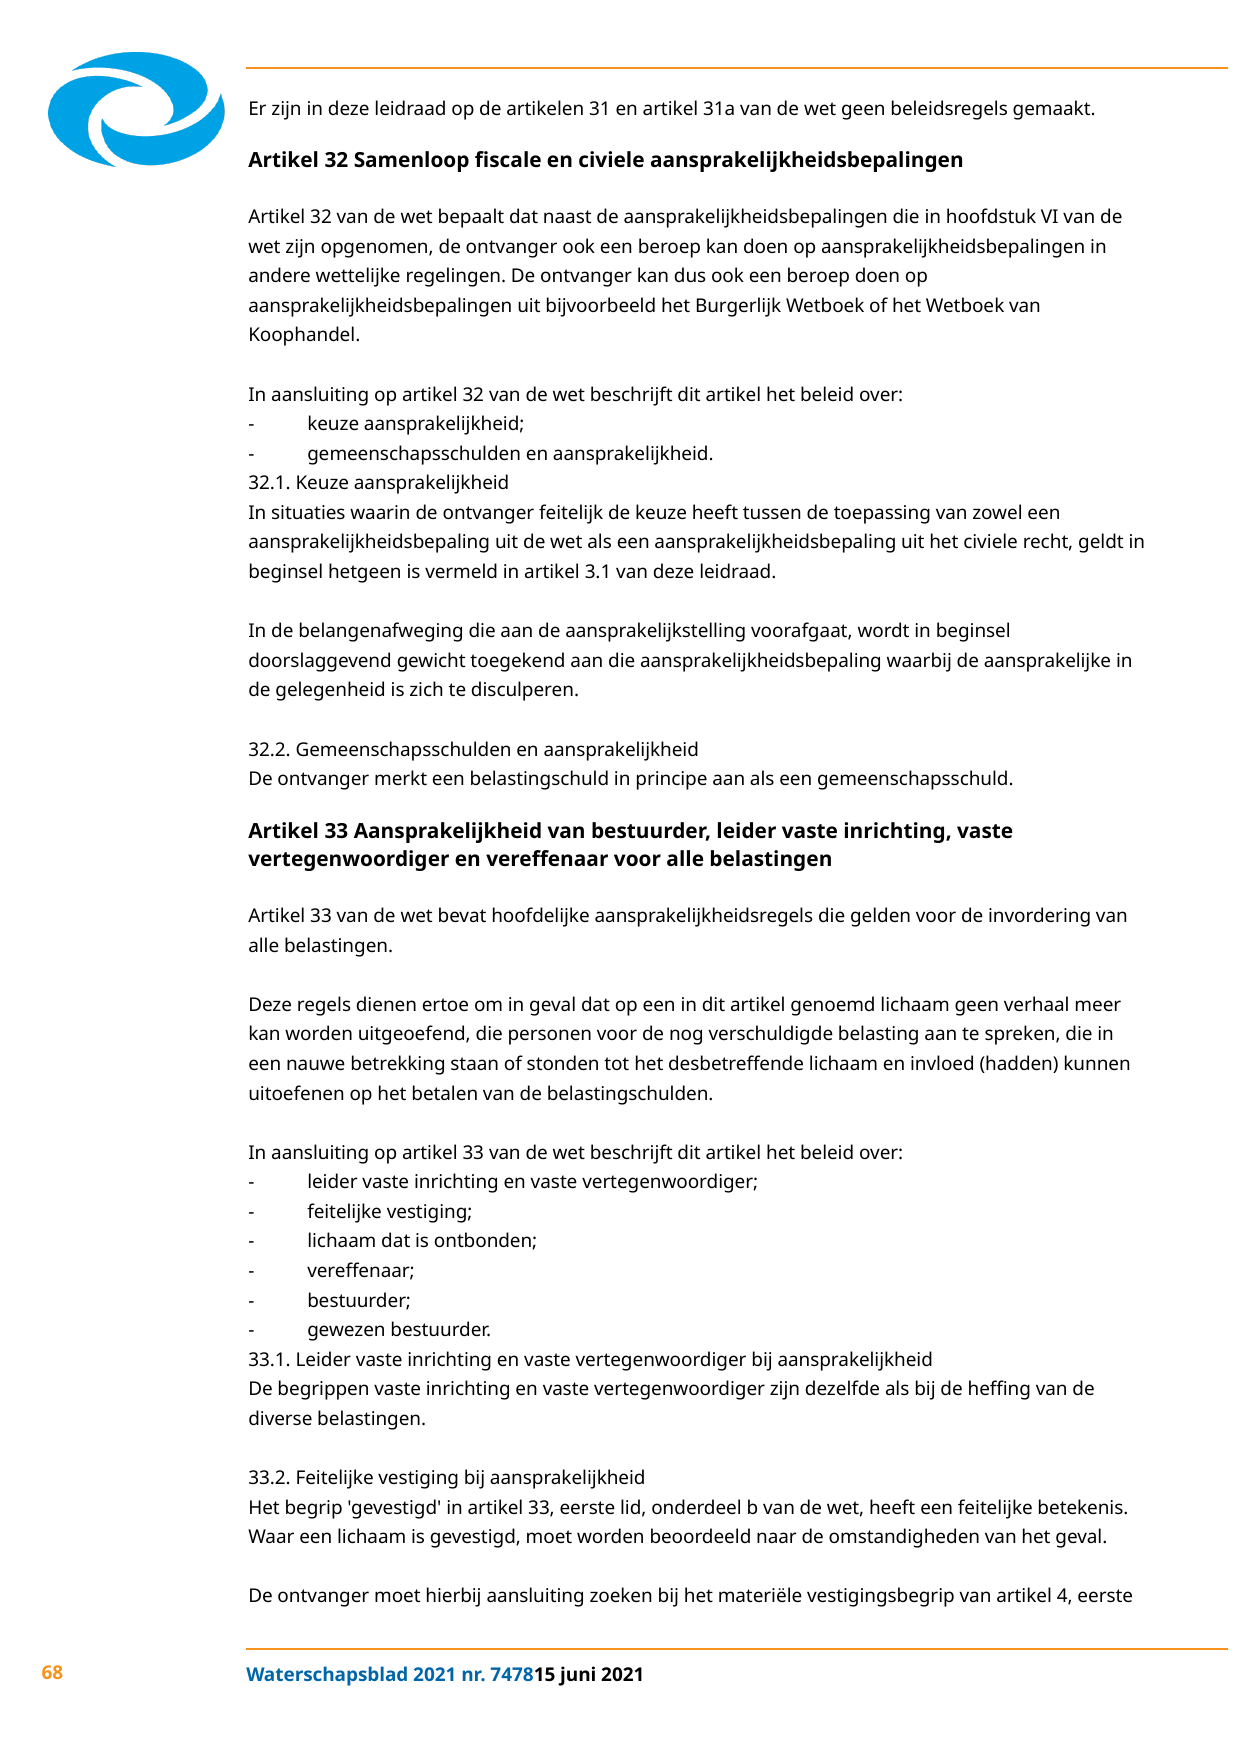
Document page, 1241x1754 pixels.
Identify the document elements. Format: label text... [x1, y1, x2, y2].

list leider vaste inrichting en vaste vertegenwoordiger; [248, 1168, 1152, 1194]
list feitelijke vestiging; [248, 1198, 1152, 1224]
list keuze aansprakelijkheid; [248, 410, 1152, 436]
text De begrippen vaste inrichting en vaste vertegenwoordiger zijn dezelfde als bij de heffing van de diverse belastingen. [248, 1376, 1152, 1431]
text Het begrip 'gevestigd' in artikel 33, eerste lid, onderdeel b van de wet, heeft een feitelijke betekenis. Waar een lichaam is gevestigd, moet worden beoordeeld naar de omstandigheden van het geval. [248, 1494, 1152, 1549]
text 32.2. Gemeenschapsschulden en aansprakelijkheid [248, 736, 1152, 761]
text Artikel 33 van de wet bevat hoofdelijke aansprakelijkheidsregels die gelden voor de invordering van alle belastingen. [248, 902, 1152, 957]
text In situaties waarin de ontvanger feitelijk de keuze heeft tussen de toepassing van zowel een aansprakelijkheidsbepaling uit de wet als een aansprakelijkheidsbepaling uit het civiele recht, geldt in beginsel hetgeen is vermeld in artikel 3.1 van deze leidraad. [248, 499, 1152, 584]
text 33.2. Feitelijke vestiging bij aansprakelijkheid [248, 1464, 1152, 1490]
list vereffenaar; [248, 1257, 1152, 1283]
text In de belangenafweging die aan de aansprakelijkstelling voorafgaat, wordt in beginsel doorslaggevend gewicht toegekend aan die aansprakelijkheidsbepaling waarbij de aansprakelijke in de gelegenheid is zich te disculperen. [248, 617, 1152, 702]
list bestuurder; [248, 1287, 1152, 1312]
text De ontvanger moet hierbij aansluiting zoeken bij het materiële vestigingsbegrip van artikel 4, eerste [248, 1583, 1152, 1608]
list lichaam dat is ontbonden; [248, 1228, 1152, 1253]
text 33.1. Leider vaste inrichting en vaste vertegenwoordiger bij aansprakelijkheid [248, 1346, 1152, 1372]
text In aansluiting op artikel 32 van de wet beschrijft dit artikel het beleid over: [248, 381, 1152, 406]
text 32.1. Keuze aansprakelijkheid [248, 469, 1152, 495]
text De ontvanger merkt een belastingschuld in principe aan als een gemeenschapsschuld. [248, 765, 1152, 791]
list gewezen bestuurder. [248, 1316, 1152, 1342]
text Artikel 32 Samenloop fiscale en civiele aansprakelijkheidsbepalingen [248, 145, 1152, 174]
text Artikel 33 Aansprakelijkheid van bestuurder, leider vaste inrichting, vaste vertegenwoordiger en vereffenaar voor alle belastingen [248, 816, 1152, 873]
text In aansluiting op artikel 33 van de wet beschrijft dit artikel het beleid over: [248, 1139, 1152, 1164]
text Deze regels dienen ertoe om in geval dat op een in dit artikel genoemd lichaam geen verhaal meer kan worden uitgeoefend, die personen voor de nog verschuldigde belasting aan te spreken, die in een nauwe betrekking staan of stonden tot het desbetreffende lichaam en invloed (hadden) kunnen uitoefenen op het betalen van de belastingschulden. [248, 991, 1152, 1105]
list gemeenschapsschulden en aansprakelijkheid. [248, 440, 1152, 466]
text Artikel 32 van de wet bepaalt dat naast de aansprakelijkheidsbepalingen die in hoofdstuk VI van de wet zijn opgenomen, de ontvanger ook een beroep kan doen op aansprakelijkheidsbepalingen in andere wettelijke regelingen. De ontvanger kan dus ook een beroep doen op aansprakelijkheidsbepalingen uit bijvoorbeeld het Burgerlijk Wetboek of het Wetboek van Koophandel. [248, 203, 1152, 347]
picture [41, 47, 231, 172]
text Er zijn in deze leidraad op de artikelen 31 en artikel 31a van de wet geen beleidsregels gemaakt. [248, 95, 1152, 121]
